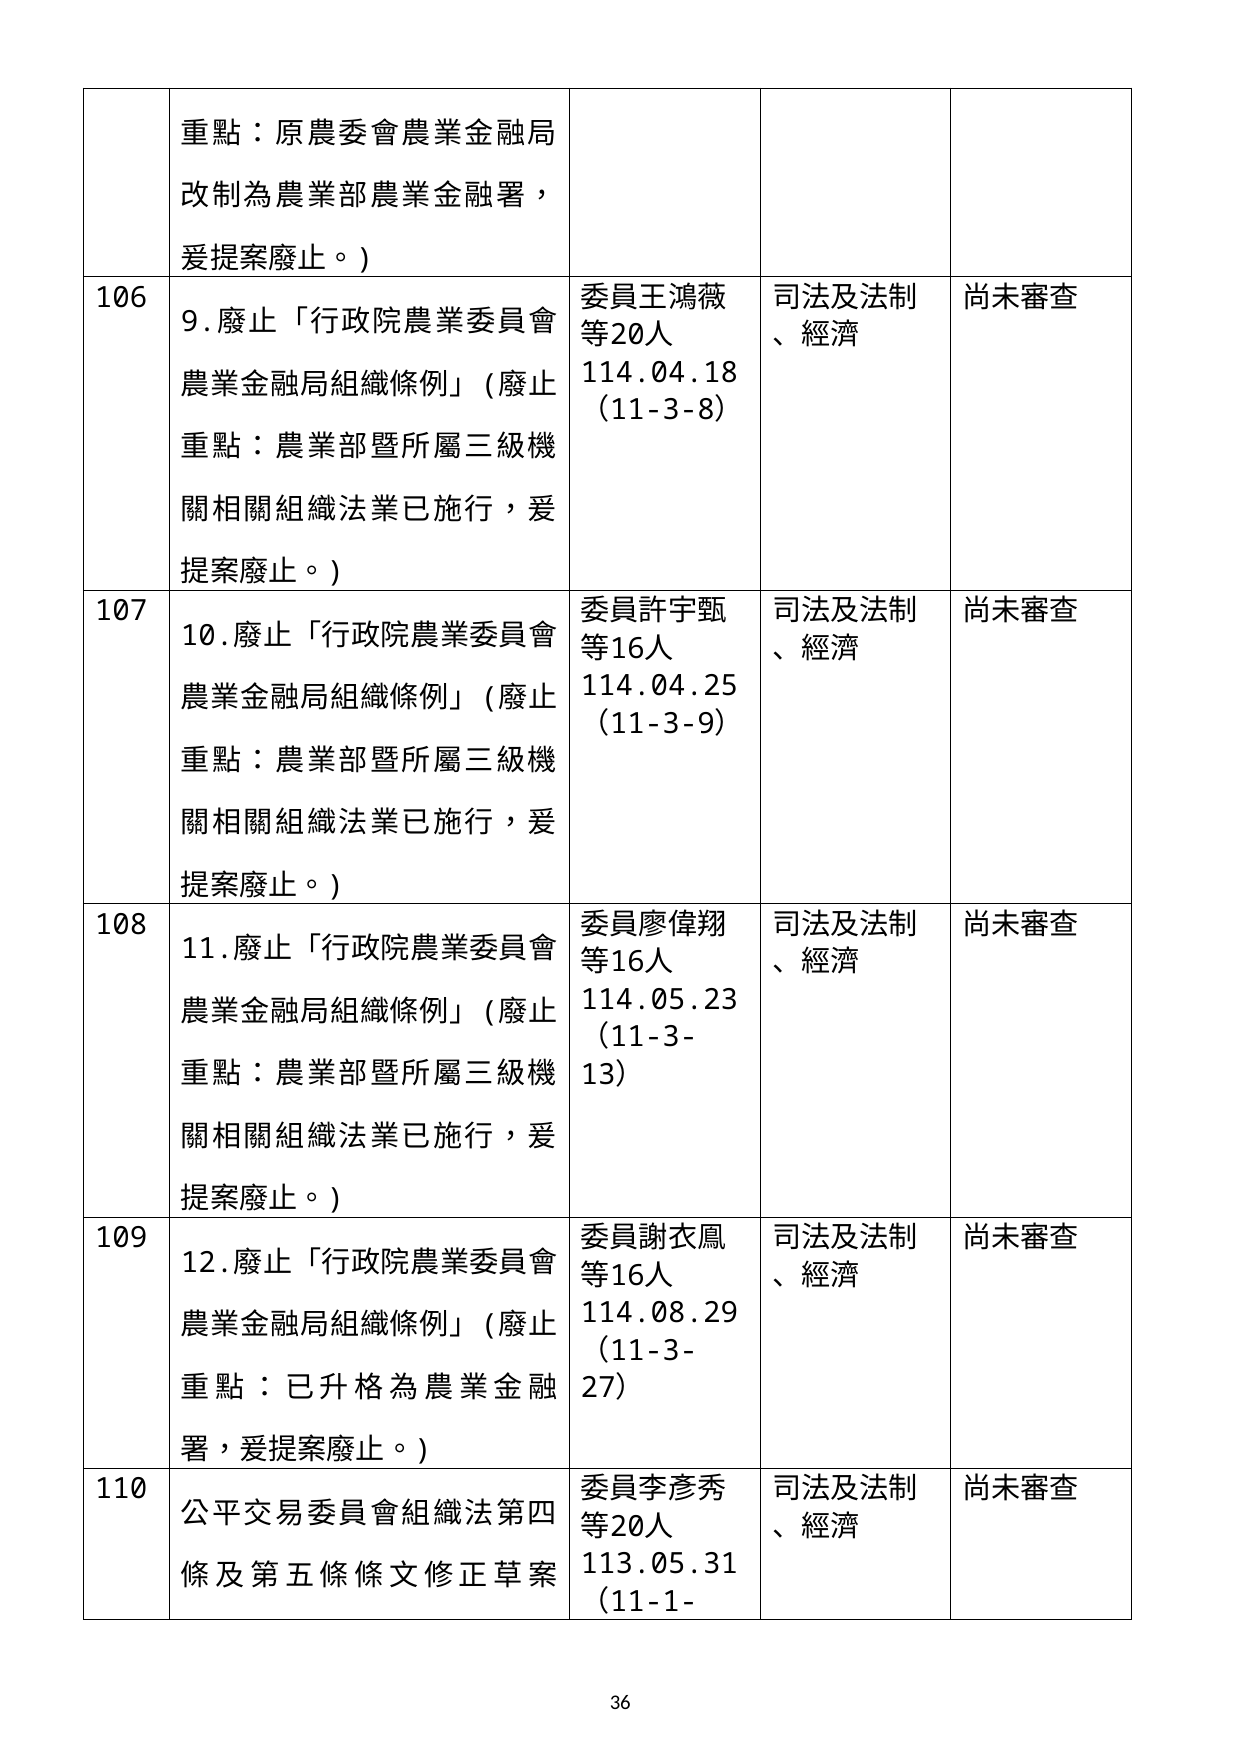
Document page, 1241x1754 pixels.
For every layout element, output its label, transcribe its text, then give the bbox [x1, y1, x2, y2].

table_cell 尚未審查 [951, 1218, 1131, 1468]
table_cell 109 [84, 1218, 169, 1468]
table_cell 重點：原農委會農業金融局改制為農業部農業金融署，爰提案廢止。) [170, 89, 569, 276]
table_cell 司法及法制、經濟 [761, 1469, 950, 1619]
table_cell 尚未審查 [951, 904, 1131, 1217]
table_cell 10.廢止「行政院農業委員會農業金融局組織條例」(廢止重點：農業部暨所屬三級機關相關組織法業已施行，爰提案廢止。) [170, 591, 569, 903]
table_cell [951, 89, 1131, 276]
table_cell 108 [84, 904, 169, 1217]
table_cell 9.廢止「行政院農業委員會農業金融局組織條例」(廢止重點：農業部暨所屬三級機關相關組織法業已施行，爰提案廢止。) [170, 277, 569, 590]
table_cell 委員李彥秀 等20人 113.05.31 （11-1- [570, 1469, 760, 1619]
table_cell 110 [84, 1469, 169, 1619]
table_cell 司法及法制、經濟 [761, 1218, 950, 1468]
table_cell 107 [84, 591, 169, 903]
table_cell 106 [84, 277, 169, 590]
table_cell 司法及法制、經濟 [761, 277, 950, 590]
table_cell 尚未審查 [951, 277, 1131, 590]
table_cell 司法及法制、經濟 [761, 904, 950, 1217]
table_cell [570, 89, 760, 276]
table_cell 委員王鴻薇 等20人 114.04.18 （11-3-8） [570, 277, 760, 590]
table_cell 11.廢止「行政院農業委員會農業金融局組織條例」(廢止重點：農業部暨所屬三級機關相關組織法業已施行，爰提案廢止。) [170, 904, 569, 1217]
table_cell [84, 89, 169, 276]
table_cell 尚未審查 [951, 591, 1131, 903]
table_cell [761, 89, 950, 276]
table_cell 委員謝衣鳯 等16人 114.08.29 （11-3-27） [570, 1218, 760, 1468]
table_cell 委員廖偉翔 等16人 114.05.23 （11-3-13） [570, 904, 760, 1217]
table_cell 公平交易委員會組織法第四條及第五條條文修正草案 [170, 1469, 569, 1619]
table_cell 司法及法制、經濟 [761, 591, 950, 903]
table_cell 12.廢止「行政院農業委員會農業金融局組織條例」(廢止重點：已升格為農業金融署，爰提案廢止。) [170, 1218, 569, 1468]
table_cell 委員許宇甄 等16人 114.04.25 （11-3-9） [570, 591, 760, 903]
table_cell 尚未審查 [951, 1469, 1131, 1619]
